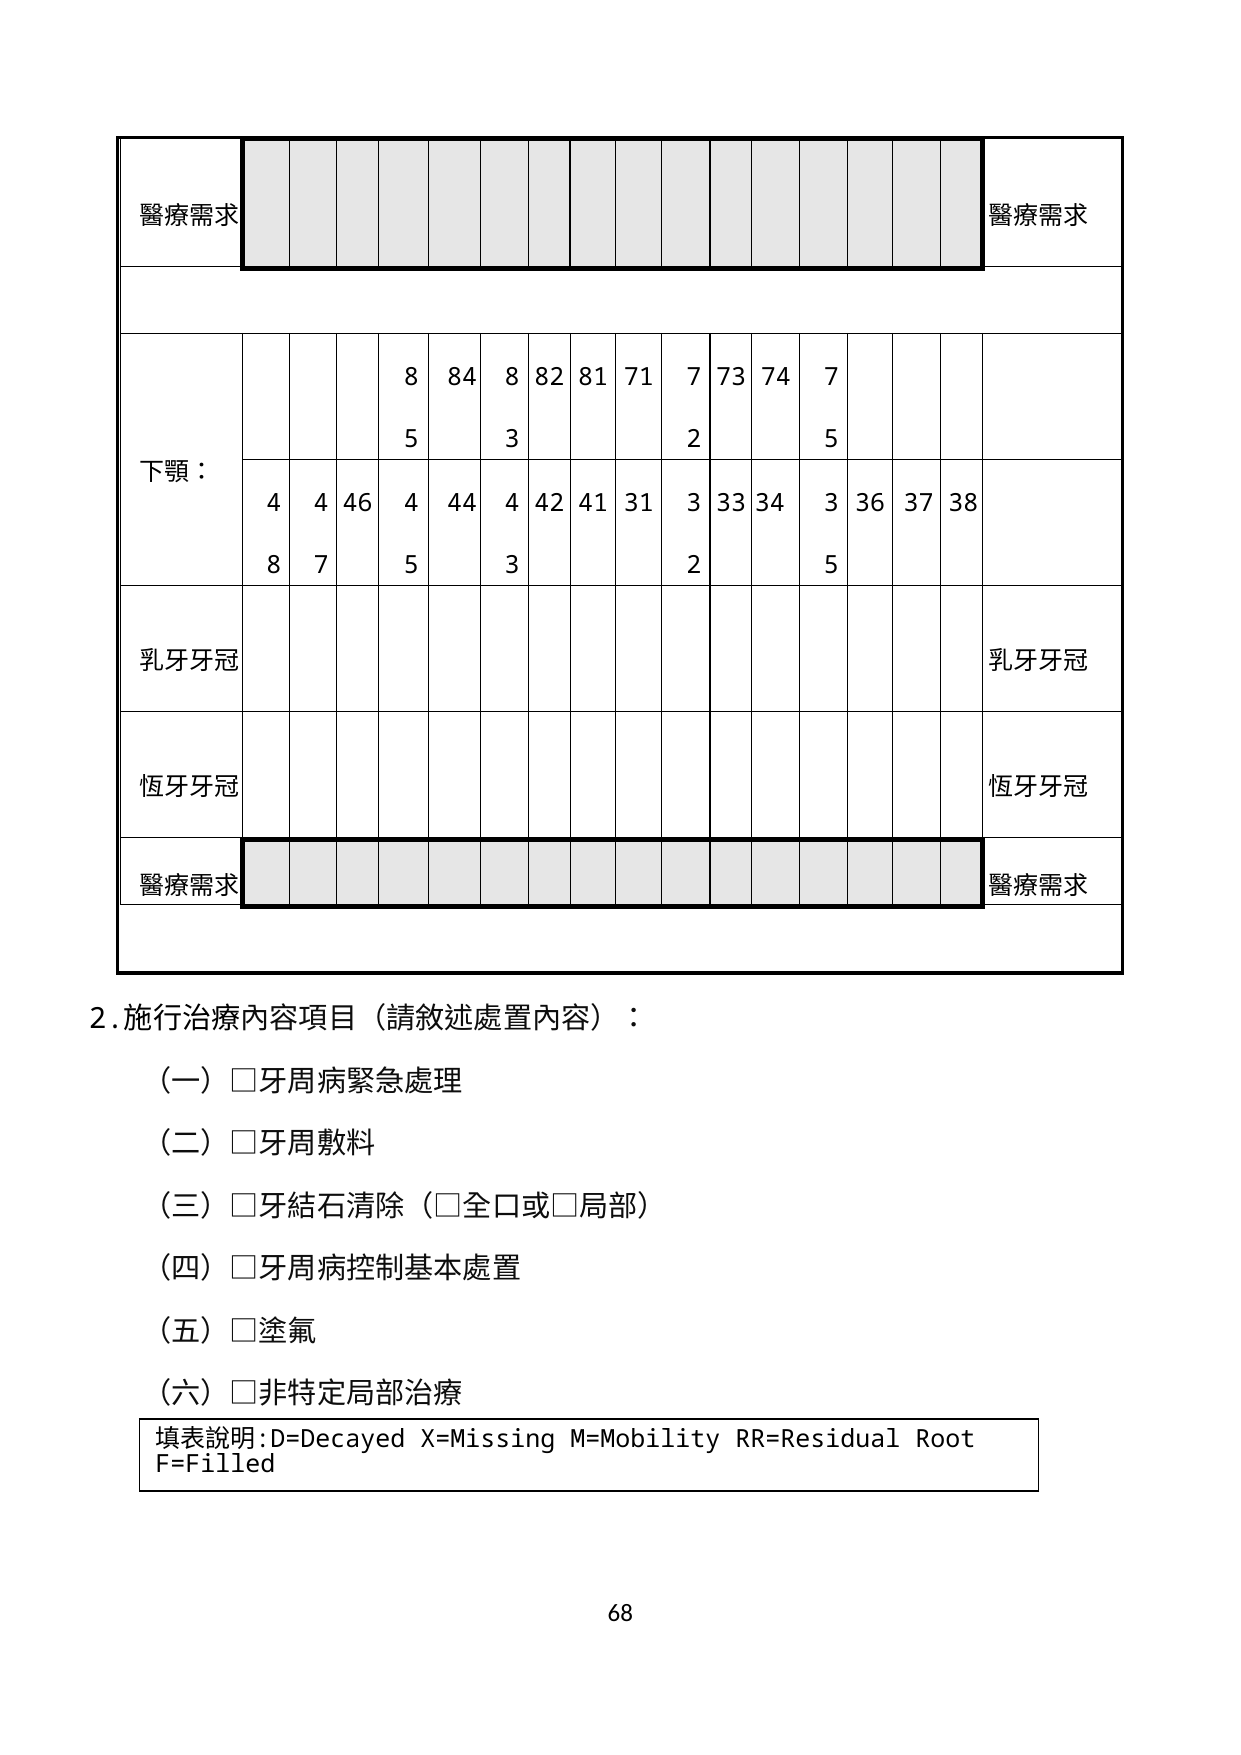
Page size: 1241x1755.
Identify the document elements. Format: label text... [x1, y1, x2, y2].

text （一）□牙周病緊急處理 [142, 1037, 1152, 1099]
table_cell [529, 141, 569, 266]
table_cell [243, 334, 289, 459]
table_cell [848, 334, 892, 459]
table_cell 醫療需求 [121, 139, 240, 266]
table_cell 38 [941, 460, 982, 585]
table_cell [893, 586, 940, 711]
table_cell 恆牙牙冠 [121, 712, 242, 837]
table_cell [941, 842, 980, 904]
table_cell [711, 141, 751, 266]
table_cell 46 [337, 460, 378, 585]
table_cell [119, 139, 1121, 971]
table_cell [429, 842, 480, 904]
table_cell 48 [243, 460, 289, 585]
table_cell [800, 842, 847, 904]
table_cell [529, 712, 570, 837]
table_cell [290, 141, 336, 266]
table_cell [121, 267, 1121, 333]
table_cell [429, 141, 480, 266]
table_cell [941, 141, 980, 266]
table_cell 73 [711, 334, 751, 459]
table_cell [481, 586, 528, 711]
table_cell [893, 334, 940, 459]
text （五）□塗氟 [142, 1287, 1152, 1349]
text 2.施行治療內容項目（請敘述處置內容）： [89, 974, 1152, 1037]
table_cell [711, 842, 751, 904]
table_cell [752, 842, 799, 904]
table_cell [481, 842, 528, 904]
text （二）□牙周敷料 [142, 1099, 1152, 1162]
table_cell [616, 141, 661, 266]
table_cell [893, 141, 940, 266]
table_cell 醫療需求 [985, 838, 1121, 904]
table_cell 乳牙牙冠 [121, 586, 242, 711]
table_cell 31 [616, 460, 661, 585]
table_cell [848, 842, 892, 904]
table_cell [337, 141, 378, 266]
table_cell 84 [429, 334, 480, 459]
table_cell 36 [848, 460, 892, 585]
table_cell [571, 141, 615, 266]
table_cell [290, 334, 336, 459]
table_cell 45 [379, 460, 428, 585]
table_cell [337, 586, 378, 711]
table_cell [983, 460, 1121, 585]
table_cell [848, 586, 892, 711]
table_cell [290, 842, 336, 904]
table_cell 37 [893, 460, 940, 585]
table_cell [800, 712, 847, 837]
table_cell 醫療需求 [985, 139, 1121, 266]
table_cell 85 [379, 334, 428, 459]
table_cell [711, 712, 751, 837]
table_cell [893, 842, 940, 904]
table_cell 35 [800, 460, 847, 585]
table_cell 82 [529, 334, 570, 459]
table_cell [337, 334, 378, 459]
table_cell [481, 712, 528, 837]
table_cell [337, 712, 378, 837]
text （四）□牙周病控制基本處置 [142, 1224, 1152, 1287]
table_cell [245, 842, 289, 904]
table_cell [243, 712, 289, 837]
table_cell 72 [662, 334, 709, 459]
table_cell 34 [752, 460, 799, 585]
table_cell [848, 141, 892, 266]
table_cell 71 [616, 334, 661, 459]
table_cell 43 [481, 460, 528, 585]
table_cell [379, 586, 428, 711]
table_cell 81 [571, 334, 615, 459]
table_cell [662, 842, 709, 904]
table_cell 44 [429, 460, 480, 585]
table_cell [800, 141, 847, 266]
table_cell [379, 842, 428, 904]
table_cell [571, 586, 615, 711]
table_cell 乳牙牙冠 [983, 586, 1121, 711]
table_cell [529, 586, 570, 711]
table_cell [337, 842, 378, 904]
table_cell [429, 586, 480, 711]
table_cell [245, 141, 289, 266]
table_cell [243, 586, 289, 711]
text （六）□非特定局部治療 [142, 1349, 1152, 1412]
table_cell [529, 842, 570, 904]
table_cell [379, 141, 428, 266]
table_cell 47 [290, 460, 336, 585]
table_cell [662, 586, 709, 711]
table_cell [140, 1420, 1038, 1490]
table_cell [616, 842, 661, 904]
table_cell 32 [662, 460, 709, 585]
table_cell [711, 586, 751, 711]
table_cell [941, 712, 982, 837]
table_cell [429, 712, 480, 837]
table_cell [481, 141, 528, 266]
table_cell [290, 586, 336, 711]
table_cell 83 [481, 334, 528, 459]
table_cell 74 [752, 334, 799, 459]
table_cell 33 [711, 460, 751, 585]
table_cell [941, 586, 982, 711]
text （三）□牙結石清除（□全口或□局部） [142, 1162, 1152, 1224]
table_cell [848, 712, 892, 837]
table_cell [752, 712, 799, 837]
table_cell 恆牙牙冠 [983, 712, 1121, 837]
table_cell 下顎： [121, 334, 242, 585]
table_cell [800, 586, 847, 711]
table_cell [571, 842, 615, 904]
text （七）□特定局部治療 [142, 1412, 1152, 1474]
table_cell 醫療需求 [121, 838, 240, 904]
table_cell [752, 141, 799, 266]
table_cell 41 [571, 460, 615, 585]
table_cell 75 [800, 334, 847, 459]
table_cell [893, 712, 940, 837]
table_cell [616, 712, 661, 837]
table_cell [983, 334, 1121, 459]
table_cell [290, 712, 336, 837]
table_cell 42 [529, 460, 570, 585]
table_cell [941, 334, 982, 459]
table_cell [662, 141, 709, 266]
table_cell [662, 712, 709, 837]
table_cell [752, 586, 799, 711]
table_cell [616, 586, 661, 711]
table_cell [571, 712, 615, 837]
table_cell [379, 712, 428, 837]
